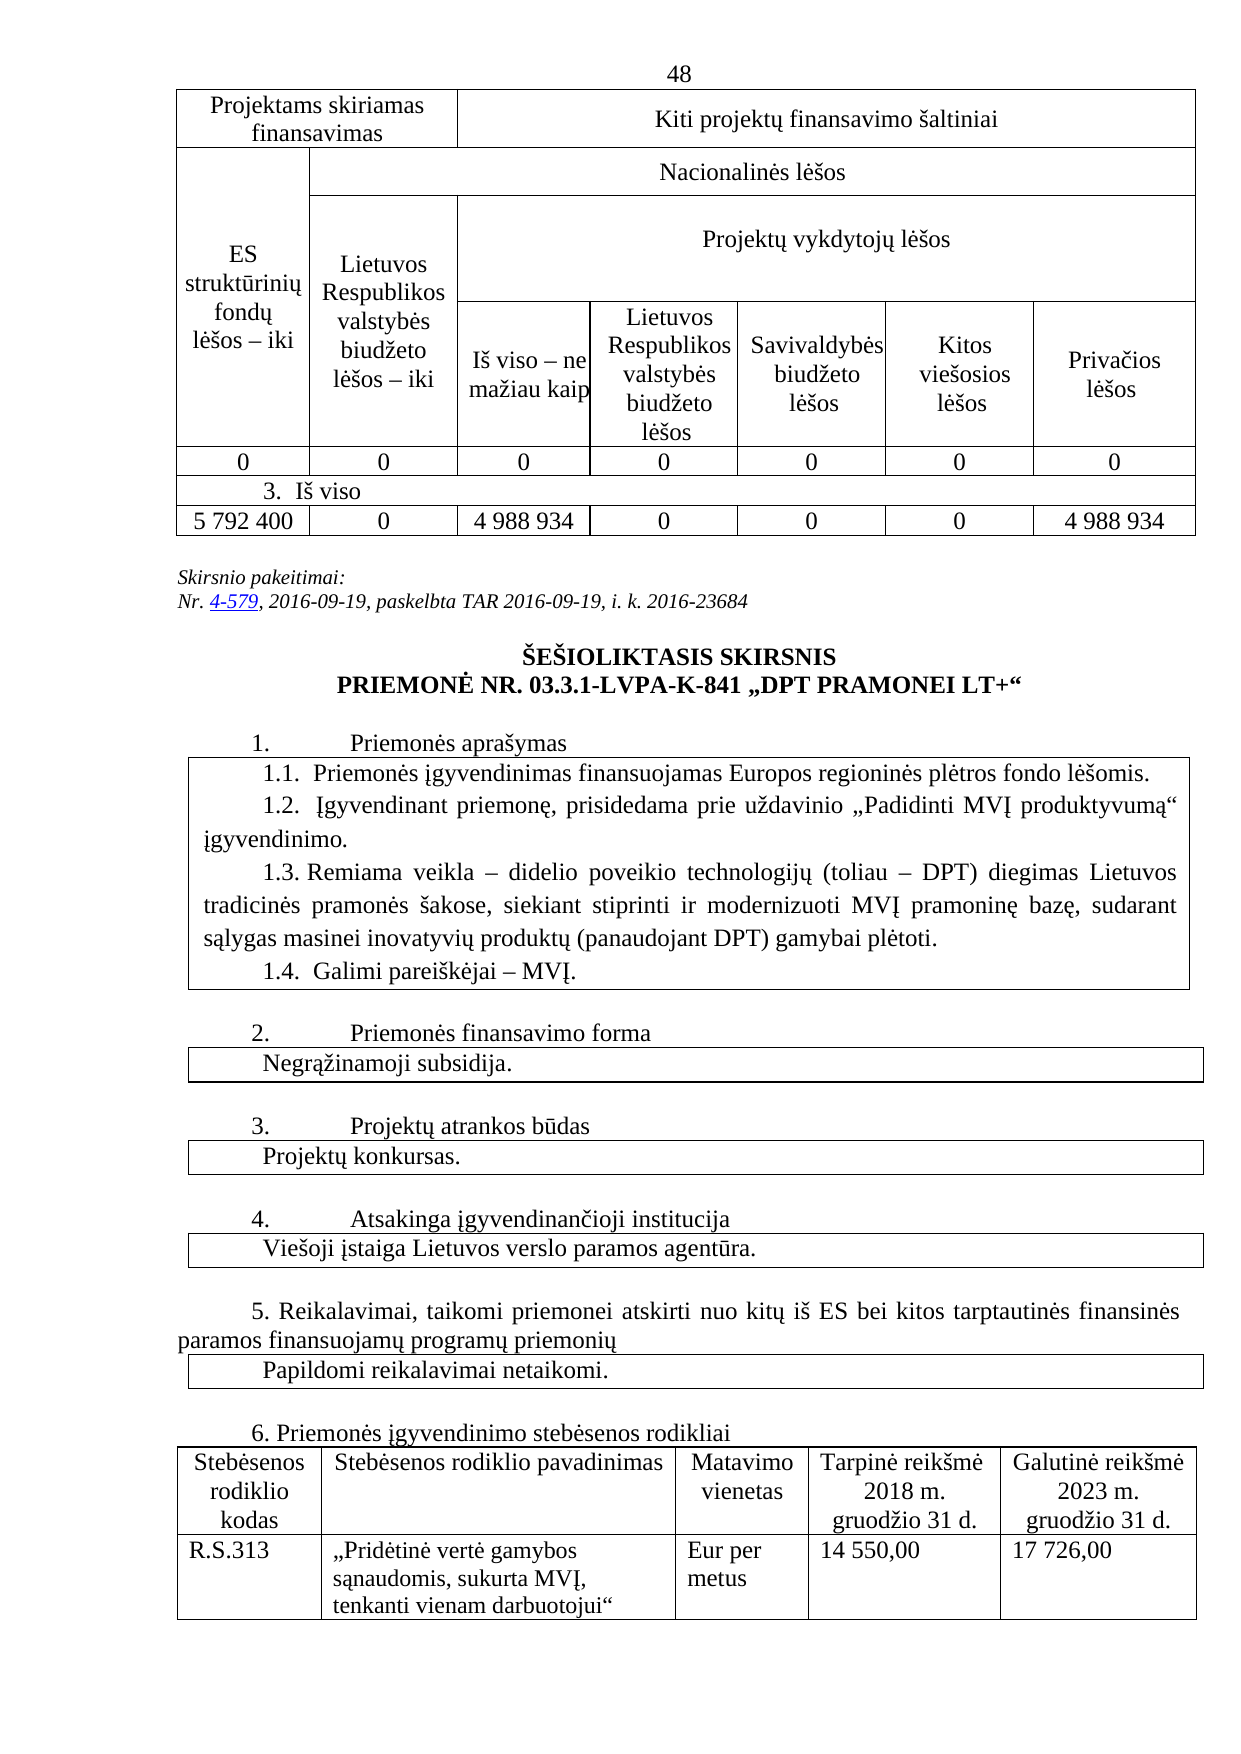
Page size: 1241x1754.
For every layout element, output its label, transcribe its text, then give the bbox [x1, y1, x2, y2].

text ŠEŠIOLIKTASIS SKIRSNIS [177, 642, 1181, 670]
table_cell Lietuvos Respublikos valstybės biudžeto lėšos [591, 302, 737, 446]
table_header Kiti projektų finansavimo šaltiniai [458, 90, 1195, 147]
table_cell Iš viso – ne mažiau kaip [458, 302, 589, 446]
table_cell Nacionalinės lėšos [310, 148, 1195, 194]
text 1. Priemonės aprašymas [215, 728, 1181, 757]
table_cell Savivaldybės biudžeto lėšos [738, 302, 885, 446]
text 6. Priemonės įgyvendinimo stebėsenos rodikliai [177, 1418, 1181, 1446]
text Skirsnio pakeitimai: [177, 565, 1181, 589]
text 3. Projektų atrankos būdas [215, 1111, 1181, 1140]
table_cell Kitos viešosios lėšos [886, 302, 1033, 446]
table_cell 0 [1034, 447, 1195, 475]
table_cell 0 [177, 447, 309, 475]
table_cell 0 [738, 506, 885, 535]
table_cell 17 726,00 [1001, 1535, 1196, 1619]
table_cell Lietuvos Respublikos valstybės biudžeto lėšos – iki [310, 196, 457, 446]
table_cell R.S.313 [178, 1535, 321, 1619]
table_header Stebėsenos rodiklio kodas [178, 1448, 321, 1534]
table_cell 1.2. Įgyvendinant priemonę, prisidedama prie uždavinio „Padidinti MVĮ produktyvumą“ įgyvendinimo. 1.3. Remiama veikla – didelio poveikio technologijų (toliau – DPT) diegimas Lietuvos tradicinės pramonės šakose, siekiant stiprinti ir modernizuoti MVĮ pramoninę bazę, sudarant sąlygas masinei inovatyvių produktų (panaudojant DPT) gamybai plėtoti. [189, 791, 1189, 956]
table_cell 0 [886, 506, 1033, 535]
table_cell Eur per metus [676, 1535, 808, 1619]
table_header Matavimo vienetas [676, 1448, 808, 1534]
table_cell 0 [591, 447, 737, 475]
table_cell 0 [310, 506, 457, 535]
table_cell Privačios lėšos [1034, 302, 1195, 446]
table_cell 5 792 400 [177, 506, 309, 535]
table_cell 14 550,00 [809, 1535, 1000, 1619]
table_cell ES struktūrinių fondų lėšos – iki [177, 148, 309, 446]
table_header Projektams skiriamas finansavimas [177, 90, 457, 147]
table_header Viešoji įstaiga Lietuvos verslo paramos agentūra. [189, 1234, 1203, 1267]
table_cell 3. Iš viso [177, 476, 1195, 505]
table_header Papildomi reikalavimai netaikomi. [189, 1355, 1203, 1388]
table_cell 4 988 934 [1034, 506, 1195, 535]
table_cell 0 [886, 447, 1033, 475]
table_header Tarpinė reikšmė 2018 m. gruodžio 31 d. [809, 1448, 1000, 1534]
table_cell 0 [458, 447, 589, 475]
text PRIEMONĖ NR. 03.3.1-LVPA-K-841 „DPT PRAMONEI LT+“ [177, 670, 1181, 699]
table_header Stebėsenos rodiklio pavadinimas [322, 1448, 675, 1534]
text 4. Atsakinga įgyvendinančioji institucija [215, 1204, 1181, 1232]
table_cell 0 [310, 447, 457, 475]
table_header Negrąžinamoji subsidija. [189, 1048, 1203, 1081]
table_cell 1.4. Galimi pareiškėjai – MVĮ. [189, 956, 1189, 989]
text Nr. 4-579, 2016-09-19, paskelbta TAR 2016-09-19, i. k. 2016-23684 [177, 589, 1181, 613]
table_cell „Pridėtinė vertė gamybos sąnaudomis, sukurta MVĮ, tenkanti vienam darbuotojui“ [322, 1535, 675, 1619]
table_cell 0 [591, 506, 737, 535]
table_header Galutinė reikšmė 2023 m. gruodžio 31 d. [1001, 1448, 1196, 1534]
table_header Projektų konkursas. [189, 1141, 1203, 1174]
table_header 1.1. Priemonės įgyvendinimas finansuojamas Europos regioninės plėtros fondo lėšomis. [189, 758, 1189, 791]
text 2. Priemonės finansavimo forma [215, 1018, 1181, 1047]
table_cell Projektų vykdytojų lėšos [458, 196, 1195, 301]
table_cell 4 988 934 [458, 506, 589, 535]
table_cell 0 [738, 447, 885, 475]
text 5. Reikalavimai, taikomi priemonei atskirti nuo kitų iš ES bei kitos tarptautinės finansinės paramos finansuojamų programų priemonių [177, 1296, 1181, 1354]
